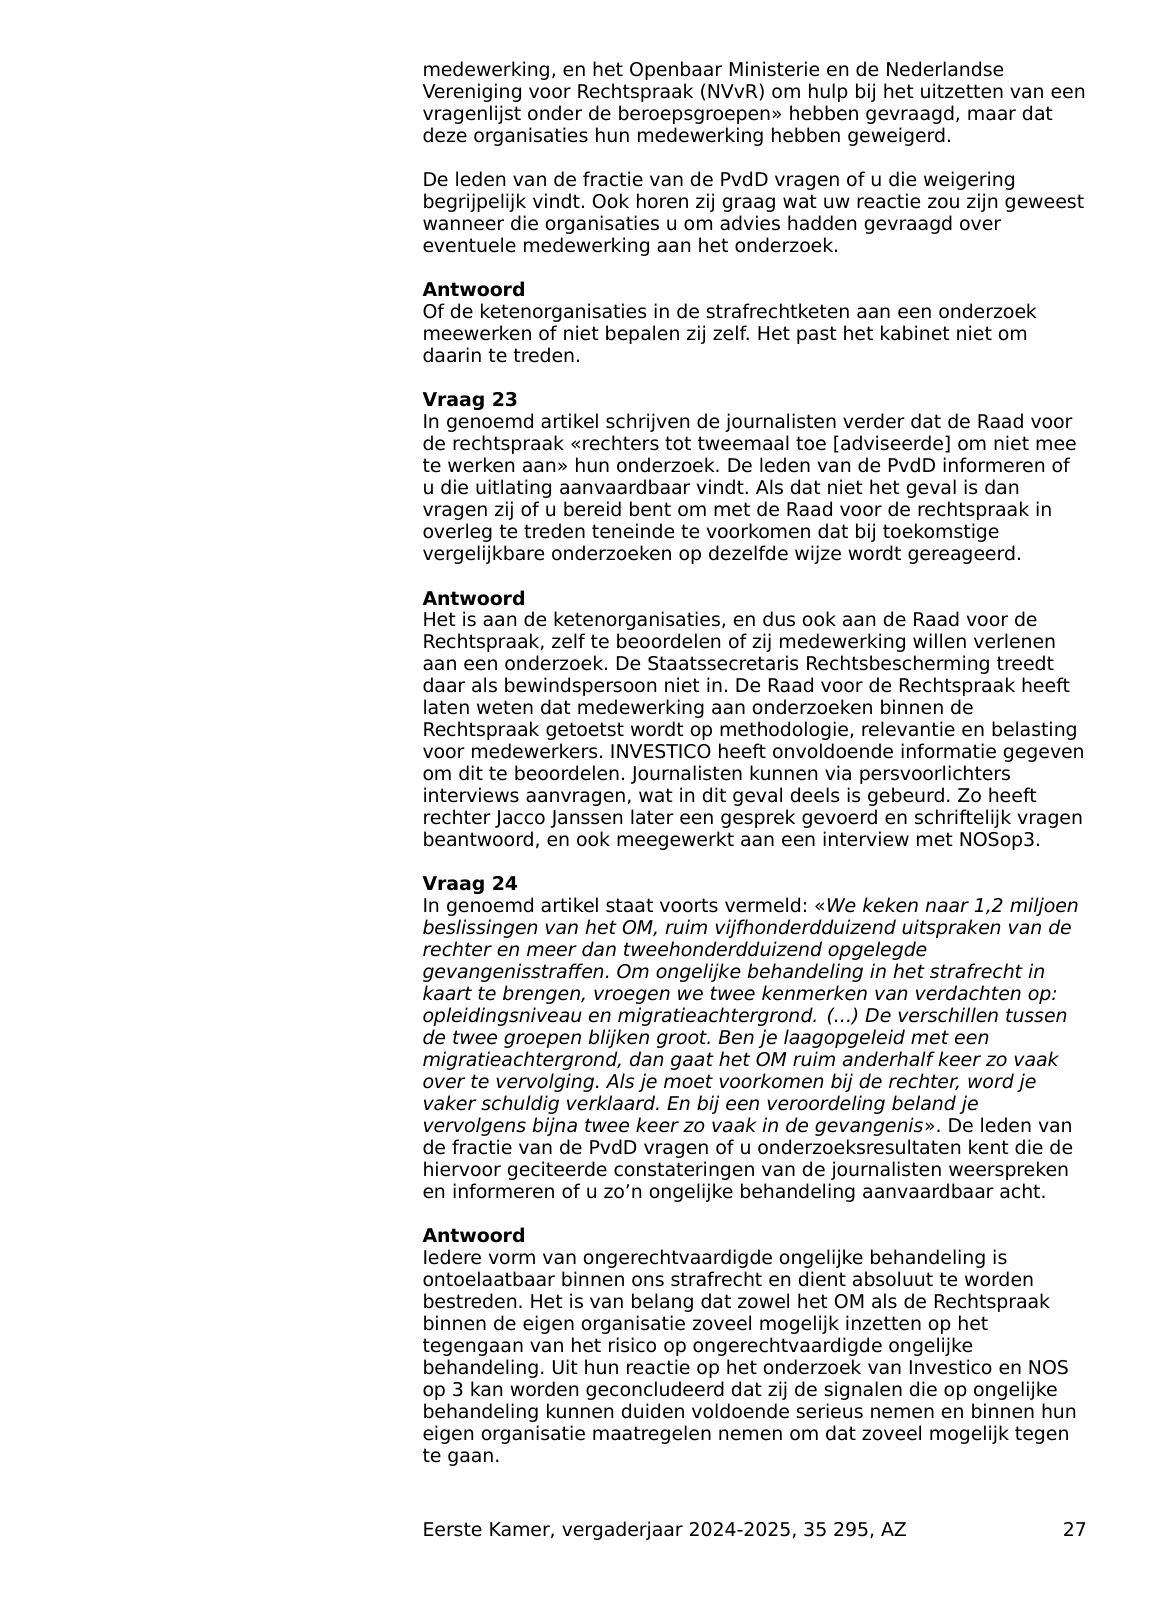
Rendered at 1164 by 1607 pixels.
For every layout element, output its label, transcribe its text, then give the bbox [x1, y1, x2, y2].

text Iedere vorm van ongerechtvaardigde ongelijke behandeling is ontoelaatbaar binnen ons strafrecht en dient absoluut te worden bestreden. Het is van belang dat zowel het OM als de Rechtspraak binnen de eigen organisatie zoveel mogelijk inzetten op het tegengaan van het risico op ongerechtvaardigde ongelijke behandeling. Uit hun reactie op het onderzoek van Investico en NOS op 3 kan worden geconcludeerd dat zij de signalen die op ongelijke behandeling kunnen duiden voldoende serieus nemen en binnen hun eigen organisatie maatregelen nemen om dat zoveel mogelijk tegen te gaan. [422, 1247, 1087, 1467]
text Het is aan de ketenorganisaties, en dus ook aan de Raad voor de Rechtspraak, zelf te beoordelen of zij medewerking willen verlenen aan een onderzoek. De Staatssecretaris Rechtsbescherming treedt daar als bewindspersoon niet in. De Raad voor de Rechtspraak heeft laten weten dat medewerking aan onderzoeken binnen de Rechtspraak getoetst wordt op methodologie, relevantie en belasting voor medewerkers. INVESTICO heeft onvoldoende informatie gegeven om dit te beoordelen. Journalisten kunnen via persvoorlichters interviews aanvragen, wat in dit geval deels is gebeurd. Zo heeft rechter Jacco Janssen later een gesprek gevoerd en schriftelijk vragen beantwoord, en ook meegewerkt aan een interview met NOSop3. [422, 609, 1087, 851]
text Antwoord [422, 587, 1087, 609]
text medewerking, en het Openbaar Ministerie en de Nederlandse Vereniging voor Rechtspraak (NVvR) om hulp bij het uitzetten van een vragenlijst onder de beroepsgroepen» hebben gevraagd, maar dat deze organisaties hun medewerking hebben geweigerd. [422, 59, 1087, 147]
text De leden van de fractie van de PvdD vragen of u die weigering begrijpelijk vindt. Ook horen zij graag wat uw reactie zou zijn geweest wanneer die organisaties u om advies hadden gevraagd over eventuele medewerking aan het onderzoek. [422, 169, 1087, 257]
text Of de ketenorganisaties in de strafrechtketen aan een onderzoek meewerken of niet bepalen zij zelf. Het past het kabinet niet om daarin te treden. [422, 301, 1087, 367]
text In genoemd artikel staat voorts vermeld: «We keken naar 1,2 miljoen beslissingen van het OM, ruim vijfhonderdduizend uitspraken van de rechter en meer dan tweehonderdduizend opgelegde gevangenisstraffen. Om ongelijke behandeling in het strafrecht in kaart te brengen, vroegen we twee kenmerken van verdachten op: opleidingsniveau en migratieachtergrond. (...) De verschillen tussen de twee groepen blijken groot. Ben je laagopgeleid met een migratieachtergrond, dan gaat het OM ruim anderhalf keer zo vaak over te vervolging. Als je moet voorkomen bij de rechter, word je vaker schuldig verklaard. En bij een veroordeling beland je vervolgens bijna twee keer zo vaak in de gevangenis». De leden van de fractie van de PvdD vragen of u onderzoeksresultaten kent die de hiervoor geciteerde constateringen van de journalisten weerspreken en informeren of u zo’n ongelijke behandeling aanvaardbaar acht. [422, 895, 1087, 1203]
text Antwoord [422, 279, 1087, 301]
text Vraag 24 [422, 873, 1087, 895]
text Antwoord [422, 1225, 1087, 1247]
text Vraag 23 [422, 389, 1087, 411]
text In genoemd artikel schrijven de journalisten verder dat de Raad voor de rechtspraak «rechters tot tweemaal toe [adviseerde] om niet mee te werken aan» hun onderzoek. De leden van de PvdD informeren of u die uitlating aanvaardbaar vindt. Als dat niet het geval is dan vragen zij of u bereid bent om met de Raad voor de rechtspraak in overleg te treden teneinde te voorkomen dat bij toekomstige vergelijkbare onderzoeken op dezelfde wijze wordt gereageerd. [422, 411, 1087, 565]
